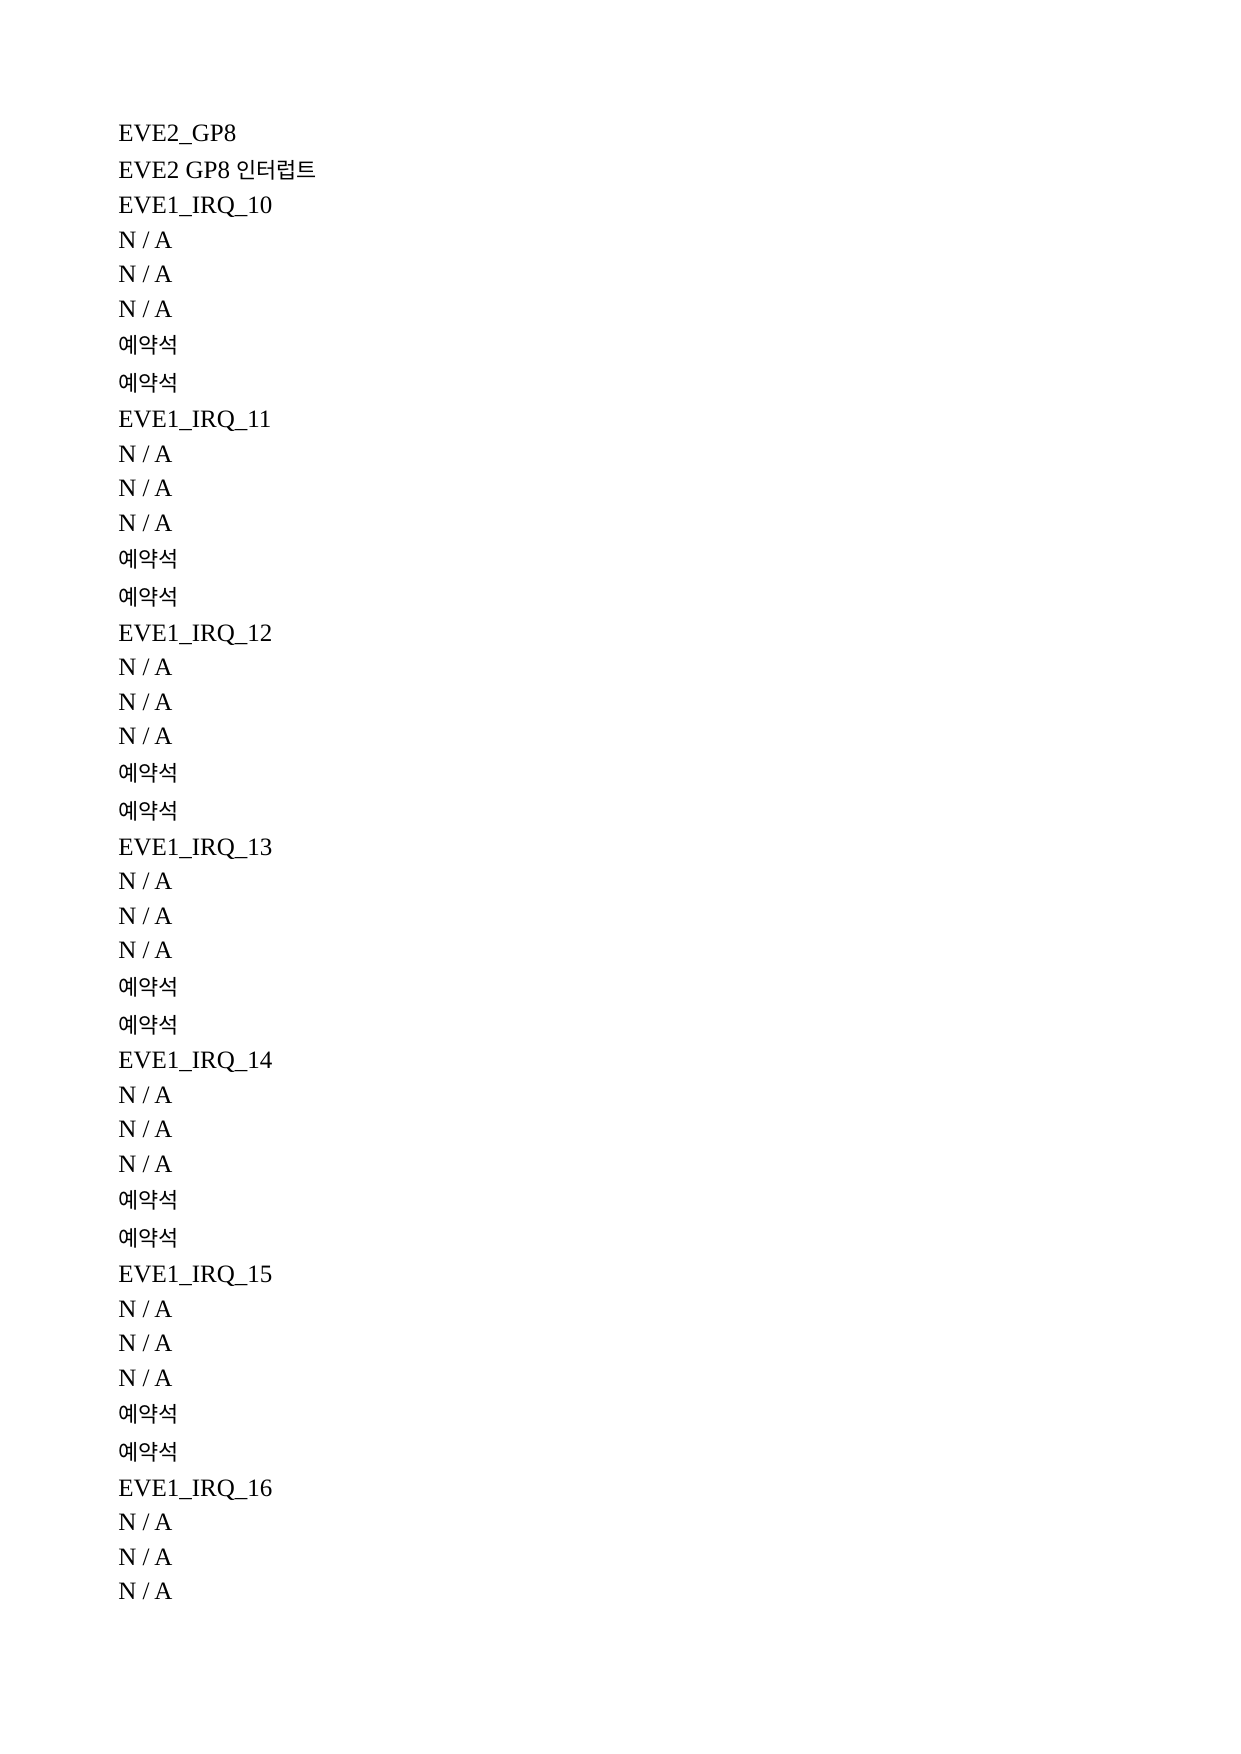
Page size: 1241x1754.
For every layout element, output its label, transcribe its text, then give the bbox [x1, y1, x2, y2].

text 예약석 [118, 1397, 1122, 1429]
text N / A [118, 1363, 1122, 1391]
text 예약석 [118, 1435, 1122, 1467]
text 예약석 [118, 756, 1122, 788]
text N / A [118, 473, 1122, 502]
text EVE2 GP8 인터럽트 [118, 153, 1122, 184]
text N / A [118, 1328, 1122, 1357]
text N / A [118, 439, 1122, 467]
text 예약석 [118, 794, 1122, 826]
text EVE1_IRQ_11 [118, 404, 1122, 433]
text N / A [118, 508, 1122, 536]
text N / A [118, 294, 1122, 323]
text N / A [118, 225, 1122, 254]
text EVE2_GP8 [118, 118, 1122, 147]
text EVE1_IRQ_16 [118, 1473, 1122, 1502]
text EVE1_IRQ_12 [118, 618, 1122, 647]
text EVE1_IRQ_14 [118, 1046, 1122, 1074]
text N / A [118, 1576, 1122, 1605]
text N / A [118, 1149, 1122, 1178]
text N / A [118, 1542, 1122, 1571]
text EVE1_IRQ_15 [118, 1259, 1122, 1288]
text 예약석 [118, 328, 1122, 360]
text N / A [118, 1080, 1122, 1109]
text N / A [118, 652, 1122, 681]
text N / A [118, 935, 1122, 964]
text N / A [118, 721, 1122, 750]
text N / A [118, 1294, 1122, 1322]
text 예약석 [118, 580, 1122, 612]
text EVE1_IRQ_13 [118, 832, 1122, 861]
text 예약석 [118, 1183, 1122, 1215]
text N / A [118, 1114, 1122, 1143]
text 예약석 [118, 366, 1122, 398]
text N / A [118, 866, 1122, 895]
text 예약석 [118, 542, 1122, 574]
text 예약석 [118, 970, 1122, 1001]
text EVE1_IRQ_10 [118, 191, 1122, 219]
text 예약석 [118, 1008, 1122, 1039]
text 예약석 [118, 1221, 1122, 1253]
text N / A [118, 259, 1122, 288]
text N / A [118, 901, 1122, 929]
text N / A [118, 687, 1122, 716]
text N / A [118, 1507, 1122, 1536]
